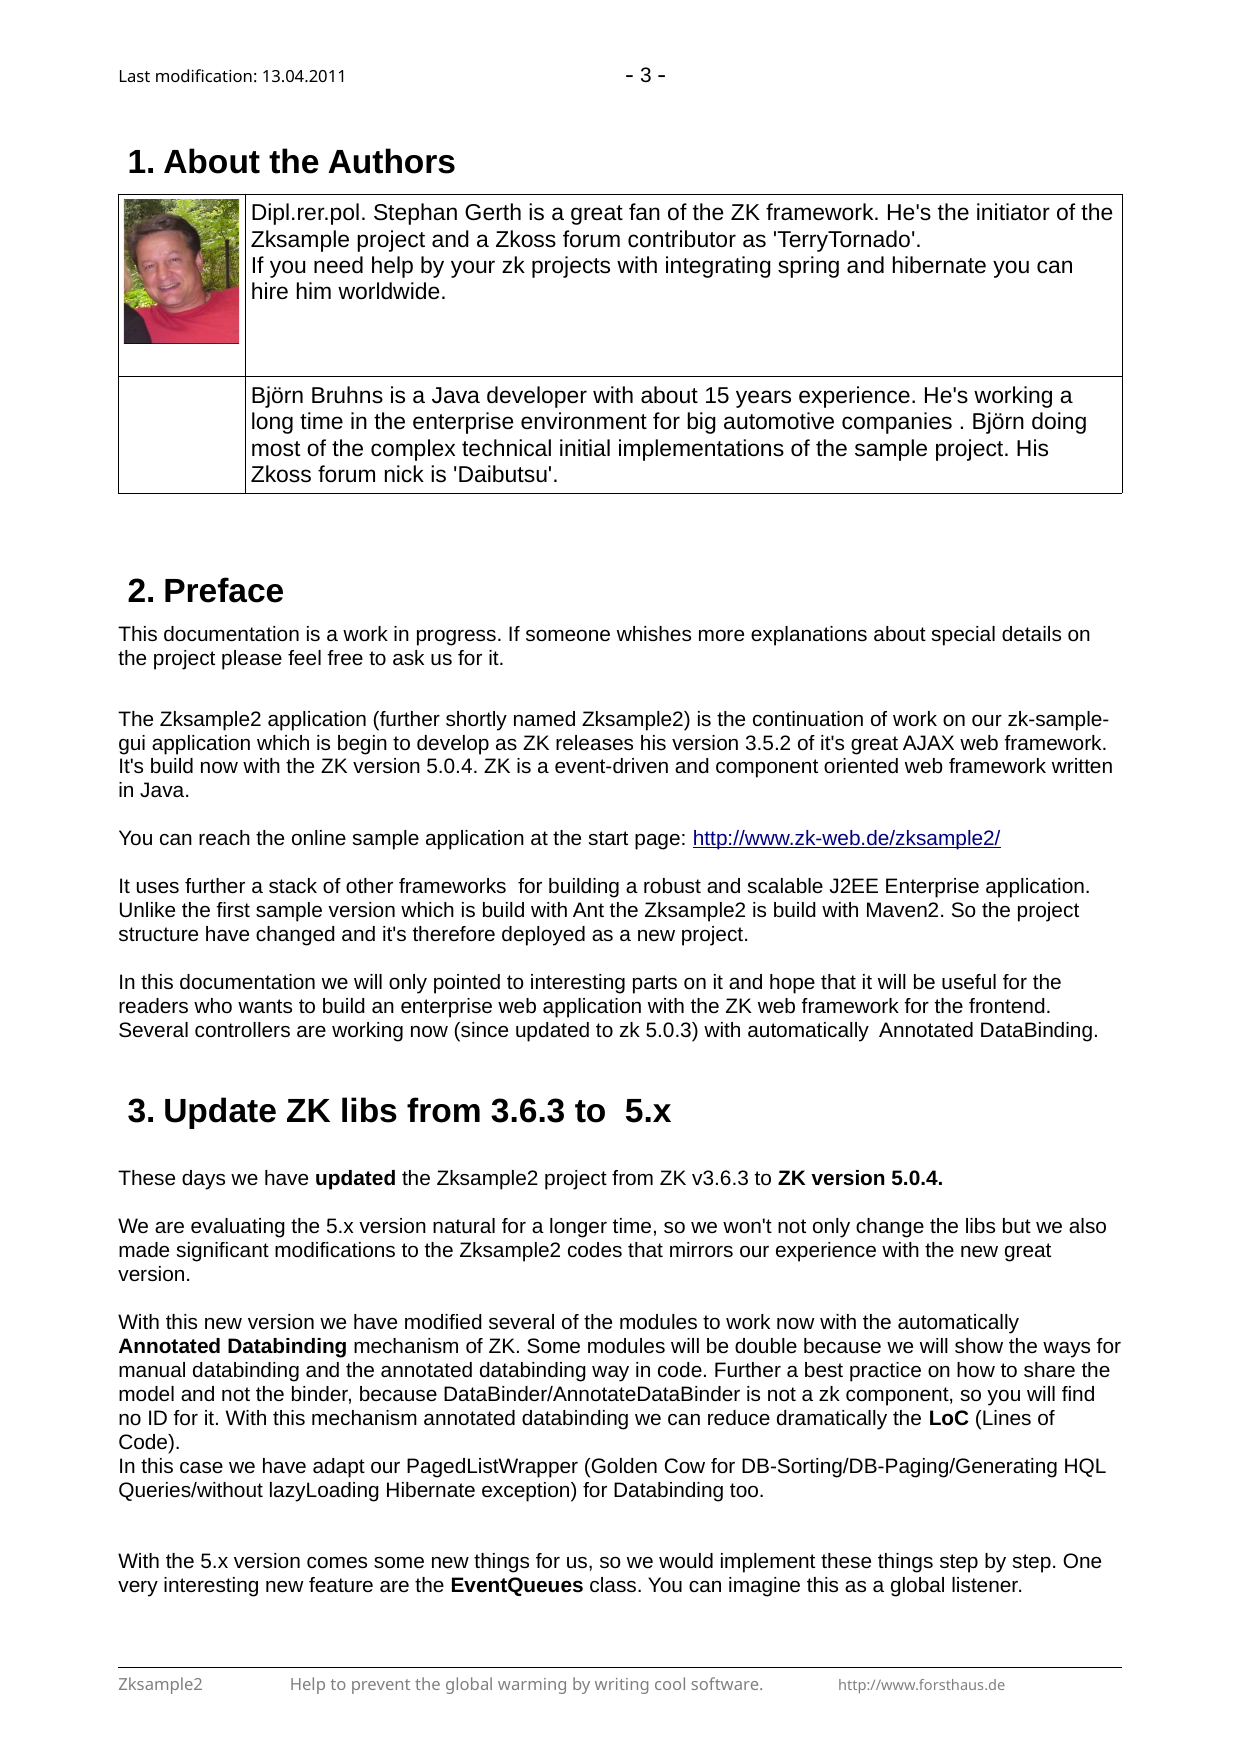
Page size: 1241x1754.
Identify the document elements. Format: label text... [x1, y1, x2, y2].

table_header [119, 195, 245, 376]
subtitle Preface [118, 571, 1122, 609]
table_cell [119, 377, 245, 493]
table_cell Björn Bruhns is a Java developer with about 15 years experience. He's working a long time in the enterprise environment for big automotive companies . Björn doing most of the complex technical initial implementations of the sample project. His Zkoss forum nick is 'Daibutsu'. [246, 377, 1122, 493]
text The Zksample2 application (further shortly named Zksample2) is the continuation of work on our zk-sample-gui application which is begin to develop as ZK releases his version 3.5.2 of it's great AJAX web framework. It's build now with the ZK version 5.0.4. ZK is a event-driven and component oriented web framework written in Java. [118, 706, 1122, 802]
table_header Dipl.rer.pol. Stephan Gerth is a great fan of the ZK framework. He's the initiator of the Zksample project and a Zkoss forum contributor as 'TerryTornado'. If you need help by your zk projects with integrating spring and hibernate you can hire him worldwide. [246, 195, 1122, 376]
text In this case we have adapt our PagedListWrapper (Golden Cow for DB-Sorting/DB-Paging/Generating HQL Queries/without lazyLoading Hibernate exception) for Databinding too. [118, 1453, 1122, 1501]
text With this new version we have modified several of the modules to work now with the automatically Annotated Databinding mechanism of ZK. Some modules will be double because we will show the ways for manual databinding and the annotated databinding way in code. Further a best practice on how to share the model and not the binder, because DataBinder/AnnotateDataBinder is not a zk component, so you will find no ID for it. With this mechanism annotated databinding we can reduce dramatically the LoC (Lines of Code). [118, 1310, 1122, 1453]
picture [123, 199, 240, 344]
text It uses further a stack of other frameworks for building a robust and scalable J2EE Enterprise application. Unlike the first sample version which is build with Ant the Zksample2 is build with Maven2. So the project structure have changed and it's therefore deployed as a new project. [118, 874, 1122, 946]
text This documentation is a work in progress. If someone whishes more explanations about special details on the project please feel free to ask us for it. [118, 622, 1122, 670]
subtitle About the Authors [118, 142, 1122, 181]
text These days we have updated the Zksample2 project from ZK v3.6.3 to ZK version 5.0.4. [118, 1166, 1122, 1190]
text With the 5.x version comes some new things for us, so we would implement these things step by step. One very interesting new feature are the EventQueues class. You can imagine this as a global listener. [118, 1549, 1122, 1597]
subtitle Update ZK libs from 3.6.3 to 5.x [118, 1091, 1122, 1129]
text We are evaluating the 5.x version natural for a longer time, so we won't not only change the libs but we also made significant modifications to the Zksample2 codes that mirrors our experience with the new great version. [118, 1214, 1122, 1286]
text You can reach the online sample application at the start page: http://www.zk-web.de/zksample2/ [118, 826, 1122, 850]
text Several controllers are working now (since updated to zk 5.0.3) with automatically Annotated DataBinding. [118, 1018, 1122, 1042]
text In this documentation we will only pointed to interesting parts on it and hope that it will be useful for the readers who wants to build an enterprise web application with the ZK web framework for the frontend. [118, 970, 1122, 1018]
